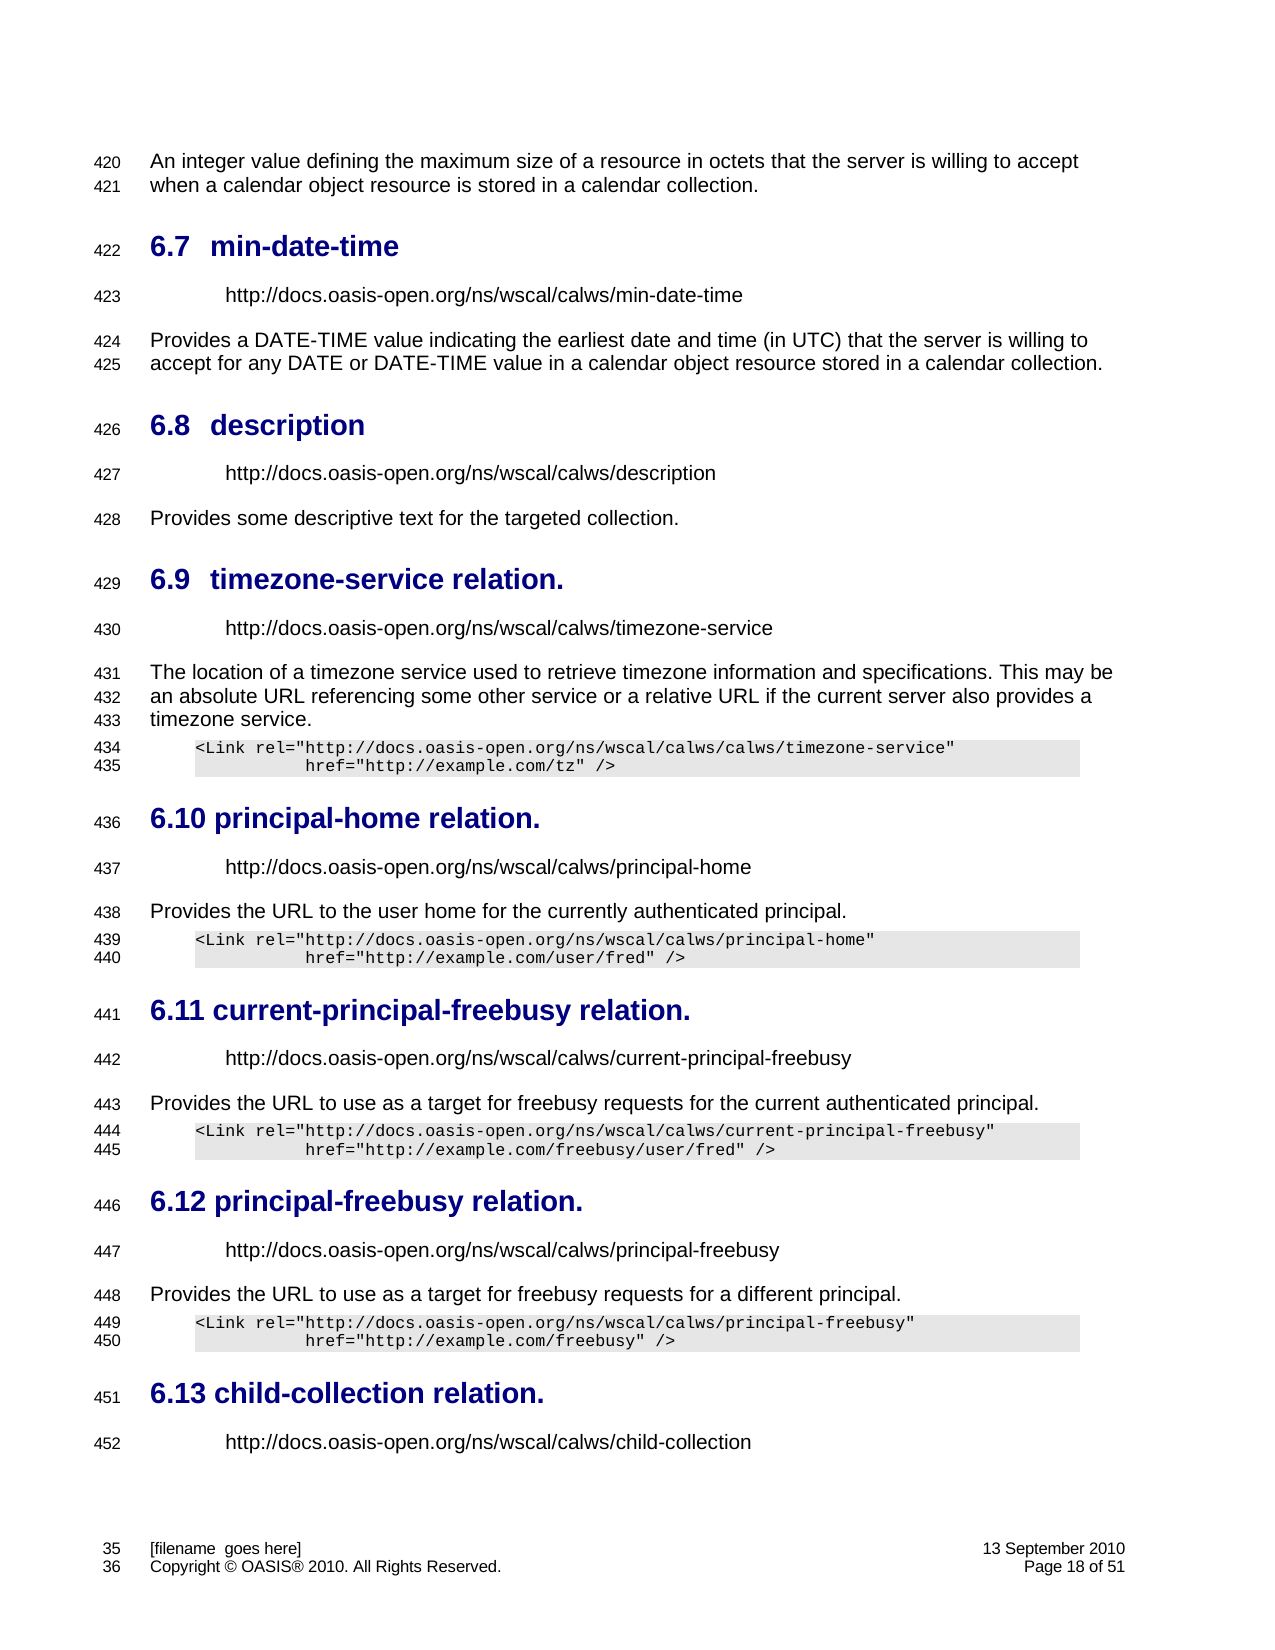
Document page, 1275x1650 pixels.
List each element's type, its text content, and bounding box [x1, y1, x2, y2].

text <Link rel="http://docs.oasis-open.org/ns/wscal/calws/principal-home" [195, 931, 1080, 950]
text Provides the URL to use as a target for freebusy requests for the current authenticated principal. [150, 1091, 1125, 1115]
text href="http://example.com/freebusy" /> [195, 1333, 1080, 1352]
text Provides the URL to the user home for the currently authenticated principal. [150, 899, 1125, 923]
text http://docs.oasis-open.org/ns/wscal/calws/current-principal-freebusy [225, 1047, 1125, 1070]
text Provides the URL to use as a target for freebusy requests for a different principal. [150, 1283, 1125, 1306]
text http://docs.oasis-open.org/ns/wscal/calws/min-date-time [225, 284, 1125, 307]
subtitle description [150, 408, 1125, 441]
text <Link rel="http://docs.oasis-open.org/ns/wscal/calws/principal-freebusy" [195, 1315, 1080, 1333]
text Provides a DATE-TIME value indicating the earliest date and time (in UTC) that the server is willing to accept for any DATE or DATE-TIME value in a calendar object resource stored in a calendar collection. [150, 328, 1125, 375]
text href="http://example.com/user/fred" /> [195, 950, 1080, 968]
text An integer value defining the maximum size of a resource in octets that the server is willing to accept when a calendar object resource is stored in a calendar collection. [150, 150, 1125, 197]
text href="http://example.com/freebusy/user/fred" /> [195, 1142, 1080, 1160]
text http://docs.oasis-open.org/ns/wscal/calws/principal-freebusy [225, 1238, 1125, 1262]
subtitle child-collection relation. [150, 1377, 1125, 1409]
subtitle current-principal-freebusy relation. [150, 993, 1125, 1026]
text http://docs.oasis-open.org/ns/wscal/calws/principal-home [225, 855, 1125, 879]
subtitle min-date-time [150, 230, 1125, 263]
text <Link rel="http://docs.oasis-open.org/ns/wscal/calws/calws/timezone-service" [195, 740, 1080, 758]
subtitle timezone-service relation. [150, 563, 1125, 596]
text <Link rel="http://docs.oasis-open.org/ns/wscal/calws/current-principal-freebusy" [195, 1123, 1080, 1142]
text http://docs.oasis-open.org/ns/wscal/calws/timezone-service [225, 616, 1125, 640]
subtitle principal-freebusy relation. [150, 1185, 1125, 1218]
text http://docs.oasis-open.org/ns/wscal/calws/description [225, 462, 1125, 485]
text href="http://example.com/tz" /> [195, 758, 1080, 777]
text http://docs.oasis-open.org/ns/wscal/calws/child-collection [225, 1430, 1125, 1454]
subtitle principal-home relation. [150, 802, 1125, 834]
text The location of a timezone service used to retrieve timezone information and specifications. This may be an absolute URL referencing some other service or a relative URL if the current server also provides a timezone service. [150, 661, 1125, 731]
text Provides some descriptive text for the targeted collection. [150, 506, 1125, 530]
